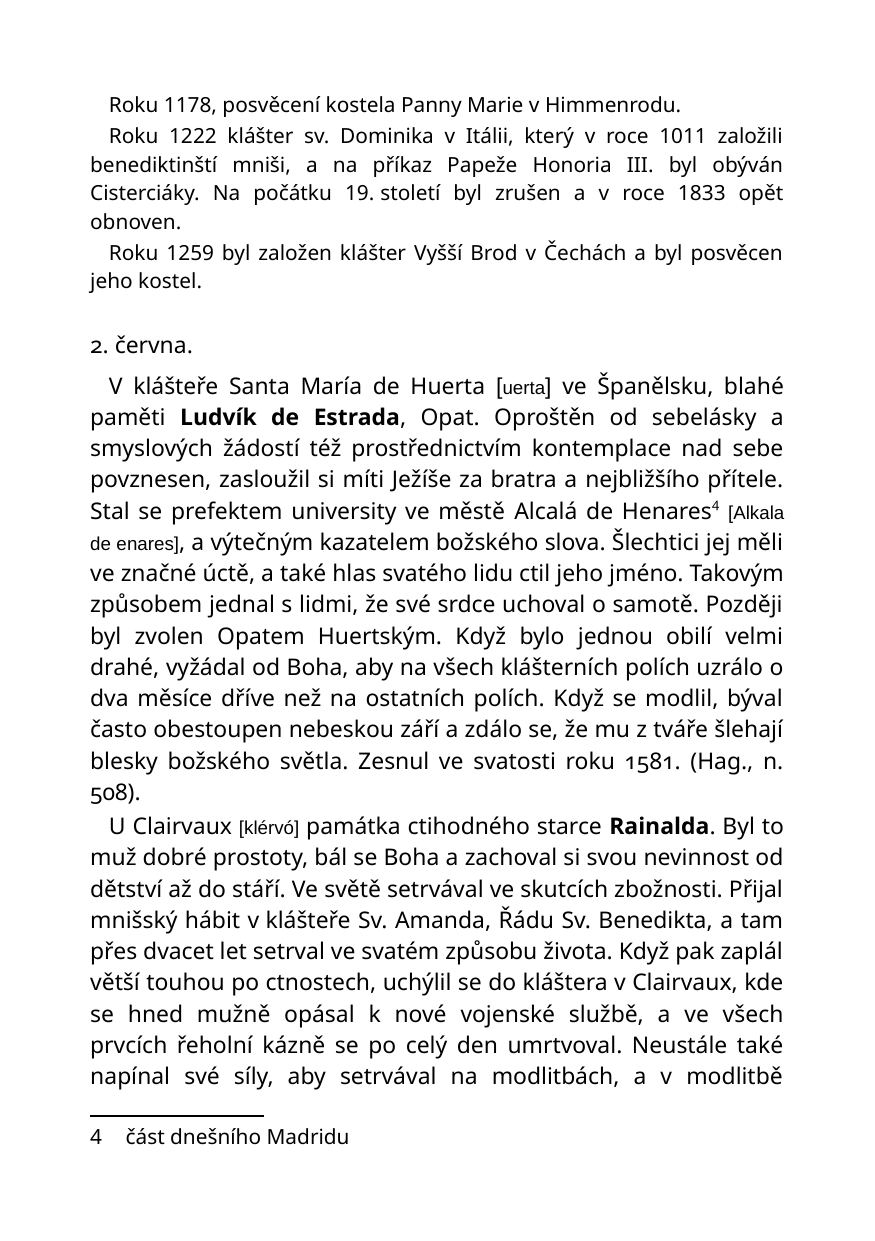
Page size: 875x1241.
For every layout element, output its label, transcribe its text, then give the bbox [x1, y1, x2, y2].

text Roku 1222 klášter sv. Dominika v Itálii, který v roce 1011 založili benediktinští mniši, a na příkaz Papeže Honoria III. byl obýván Cisterciáky. Na počátku 19. století byl zrušen a v roce 1833 opět obnoven. [90, 121, 784, 235]
text část dnešního Madridu [90, 1122, 784, 1150]
text Roku 1178, posvěcení kostela Panny Marie v Himmenrodu. [90, 90, 784, 118]
text Roku 1259 byl založen klášter Vyšší Brod v Čechách a byl posvěcen jeho kostel. [90, 238, 784, 295]
text U Clairvaux [klérvó] památka ctihodného starce Rainalda. Byl to muž dobré prostoty, bál se Boha a zachoval si svou nevinnost od dětství až do stáří. Ve světě setrvával ve skutcích zbožnosti. Přijal mnišský hábit v klášteře Sv. Amanda, Řádu Sv. Benedikta, a tam přes dvacet let setrval ve svatém způsobu života. Když pak zaplál větší touhou po ctnostech, uchýlil se do kláštera v Clairvaux, kde se hned mužně opásal k nové vojenské službě, a ve všech prvcích řeholní kázně se po celý den umrtvoval. Neustále také napínal své síly, aby setrvával na modlitbách, a v modlitbě [90, 810, 784, 1091]
text 2. června. [90, 329, 784, 361]
text V klášteře Santa María de Huerta [uerta] ve Španělsku, blahé paměti Ludvík de Estrada, Opat. Oproštěn od sebelásky a smyslových žádostí též prostřednictvím kontemplace nad sebe povznesen, zasloužil si míti Ježíše za bratra a nejbližšího přítele. Stal se prefektem university ve městě Alcalá de Henares [Alkala de enares], a výtečným kazatelem božského slova. Šlechtici jej měli ve značné úctě, a také hlas svatého lidu ctil jeho jméno. Takovým způsobem jednal s lidmi, že své srdce uchoval o samotě. Později byl zvolen Opatem Huertským. Když bylo jednou obilí velmi drahé, vyžádal od Boha, aby na všech klášterních polích uzrálo o dva měsíce dříve než na ostatních polích. Když se modlil, býval často obestoupen nebeskou září a zdálo se, že mu z tváře šlehají blesky božského světla. Zesnul ve svatosti roku 1581. (Hag., n. 508). [90, 369, 784, 807]
